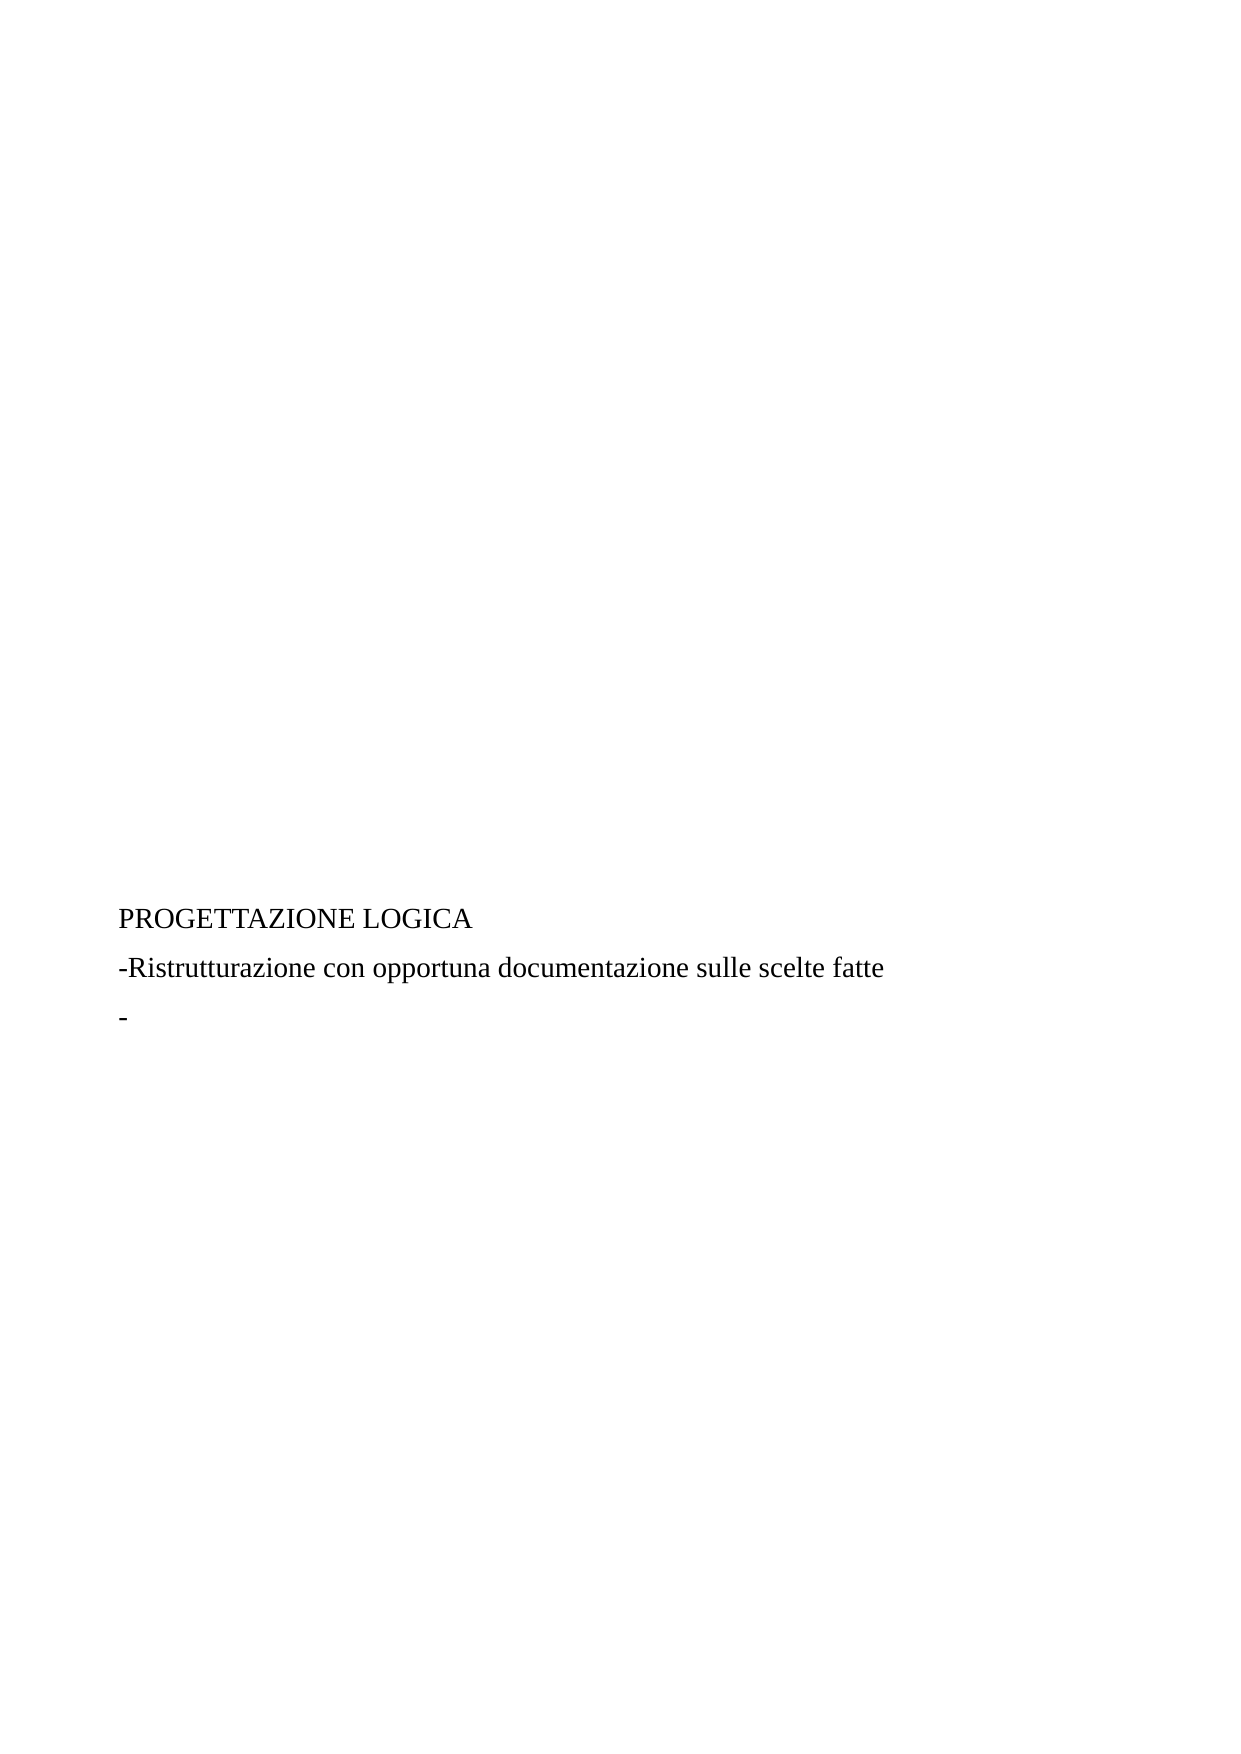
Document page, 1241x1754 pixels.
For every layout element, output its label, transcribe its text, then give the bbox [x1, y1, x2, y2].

text - [118, 999, 1122, 1033]
text -Ristrutturazione con opportuna documentazione sulle scelte fatte [118, 950, 1122, 984]
text PROGETTAZIONE LOGICA [118, 901, 1122, 935]
